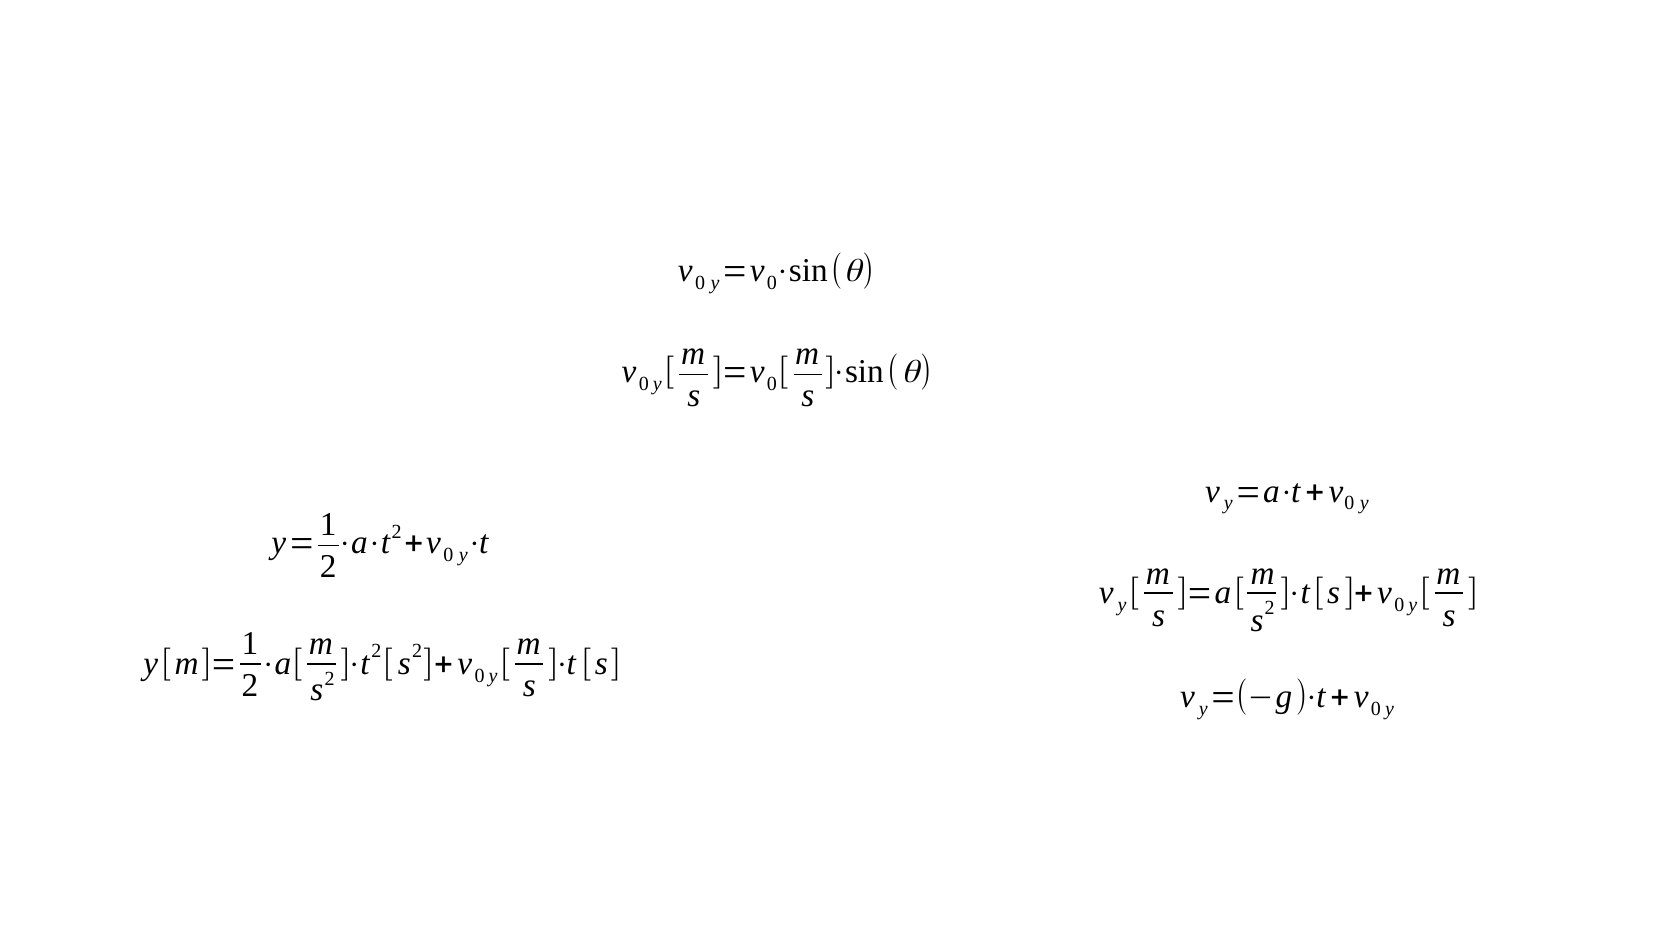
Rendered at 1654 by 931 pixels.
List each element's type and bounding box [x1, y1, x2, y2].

chart [1097, 472, 1477, 721]
chart [138, 505, 621, 709]
chart [620, 251, 932, 414]
